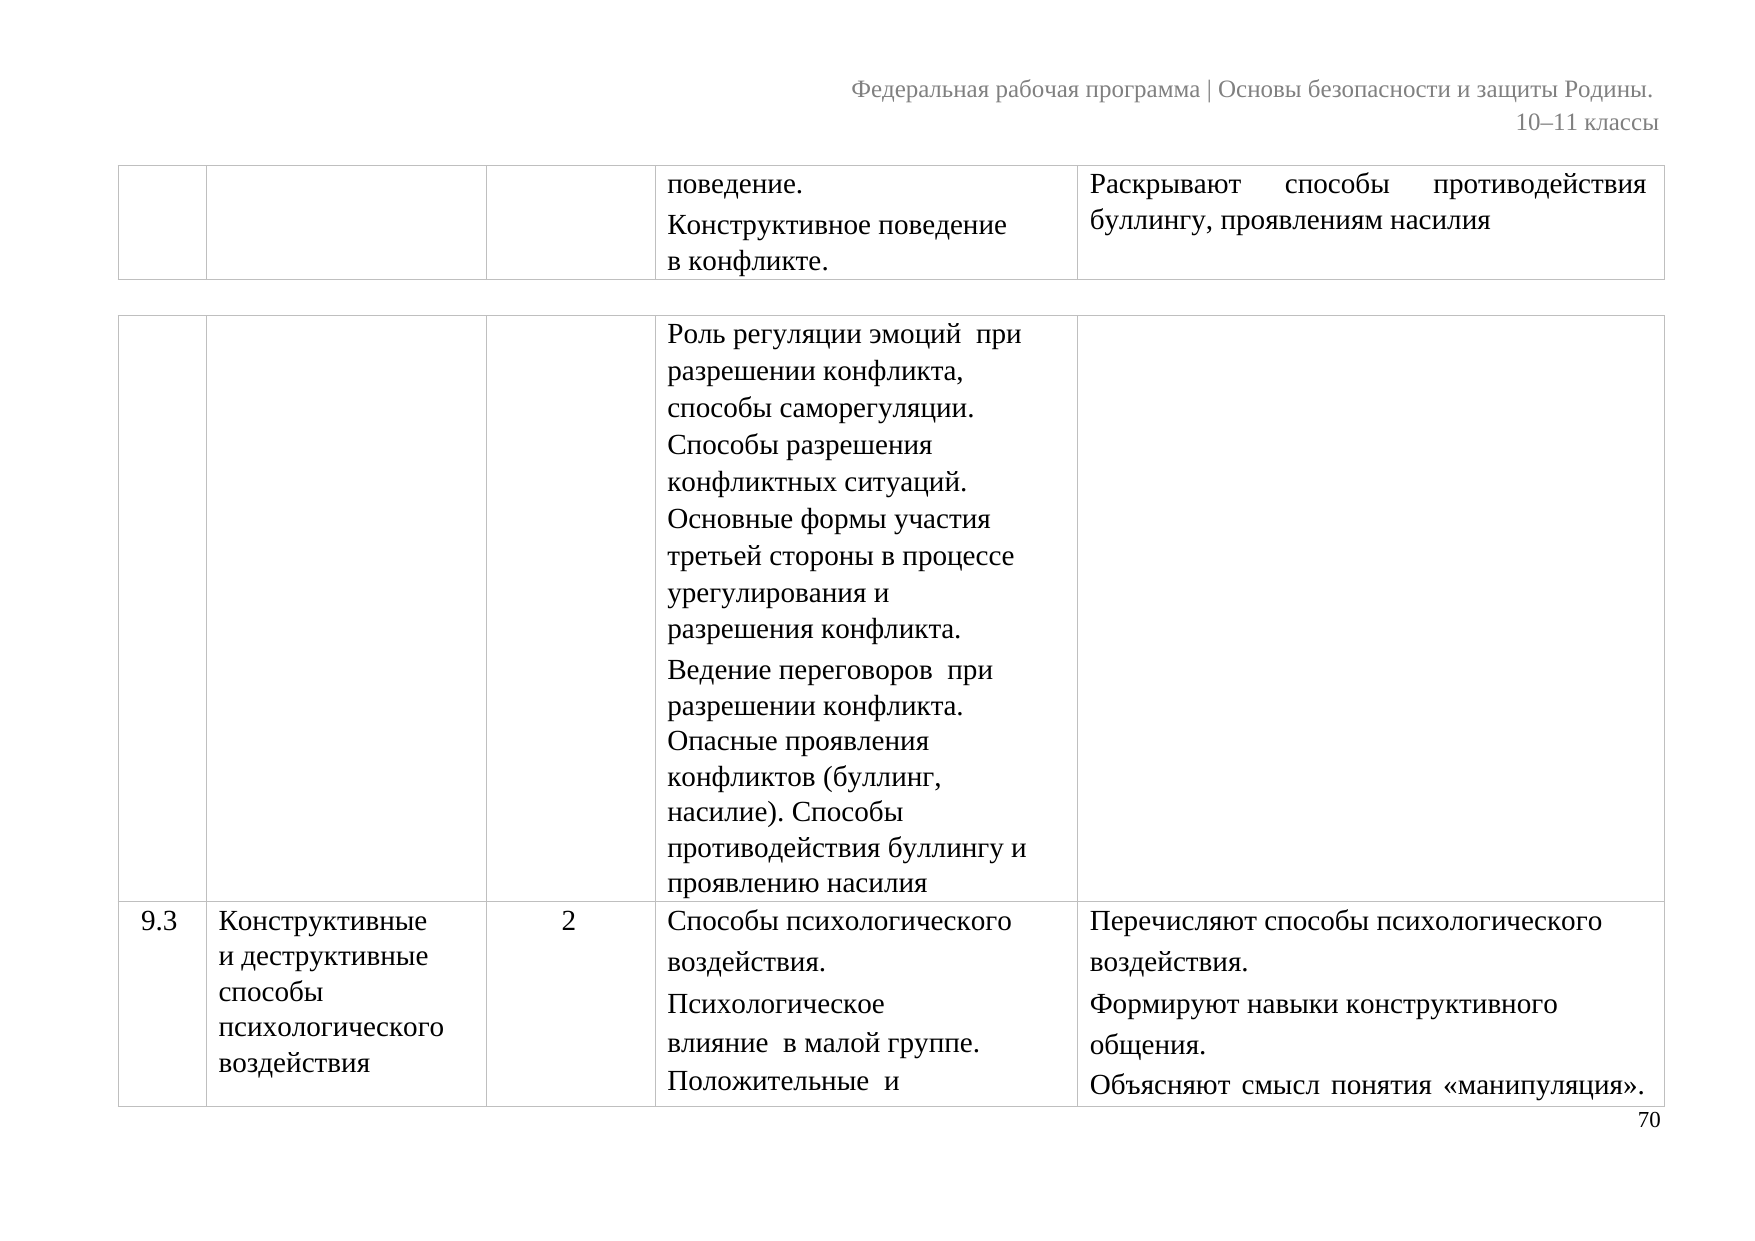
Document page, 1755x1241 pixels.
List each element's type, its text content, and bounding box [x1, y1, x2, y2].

table_header Роль регуляции эмоций при разрешении конфликта, способы саморегуляции. Способы разрешения конфликтных ситуаций. Основные формы участия третьей стороны в процессе урегулирования и разрешения конфликта. Ведение переговоров при разрешении конфликта. Опасные проявления конфликтов (буллинг, насилие). Способы противодействия буллингу и проявлению насилия [656, 316, 1077, 901]
table_cell поведение. Конструктивное поведение в конфликте. [656, 166, 1077, 278]
table_cell 2 [487, 902, 655, 1106]
table_cell Перечисляют способы психологического воздействия. Формируют навыки конструктивного общения. Объясняют смысл понятия «манипуляция». [1078, 902, 1664, 1106]
table_header [1078, 316, 1664, 901]
table_cell Конструктивные и деструктивные способы психологического воздействия [207, 902, 486, 1106]
table_cell Раскрывают способы противодействия буллингу, проявлениям насилия [1078, 166, 1664, 278]
table_cell 9.3 [119, 902, 206, 1106]
table_cell Способы психологического воздействия. Психологическое влияние в малой группе. Положительные и [656, 902, 1077, 1106]
table_header [119, 316, 206, 901]
table_cell [119, 166, 206, 278]
table_header [487, 316, 655, 901]
table_cell [207, 166, 486, 278]
table_cell [487, 166, 655, 278]
table_header [207, 316, 486, 901]
